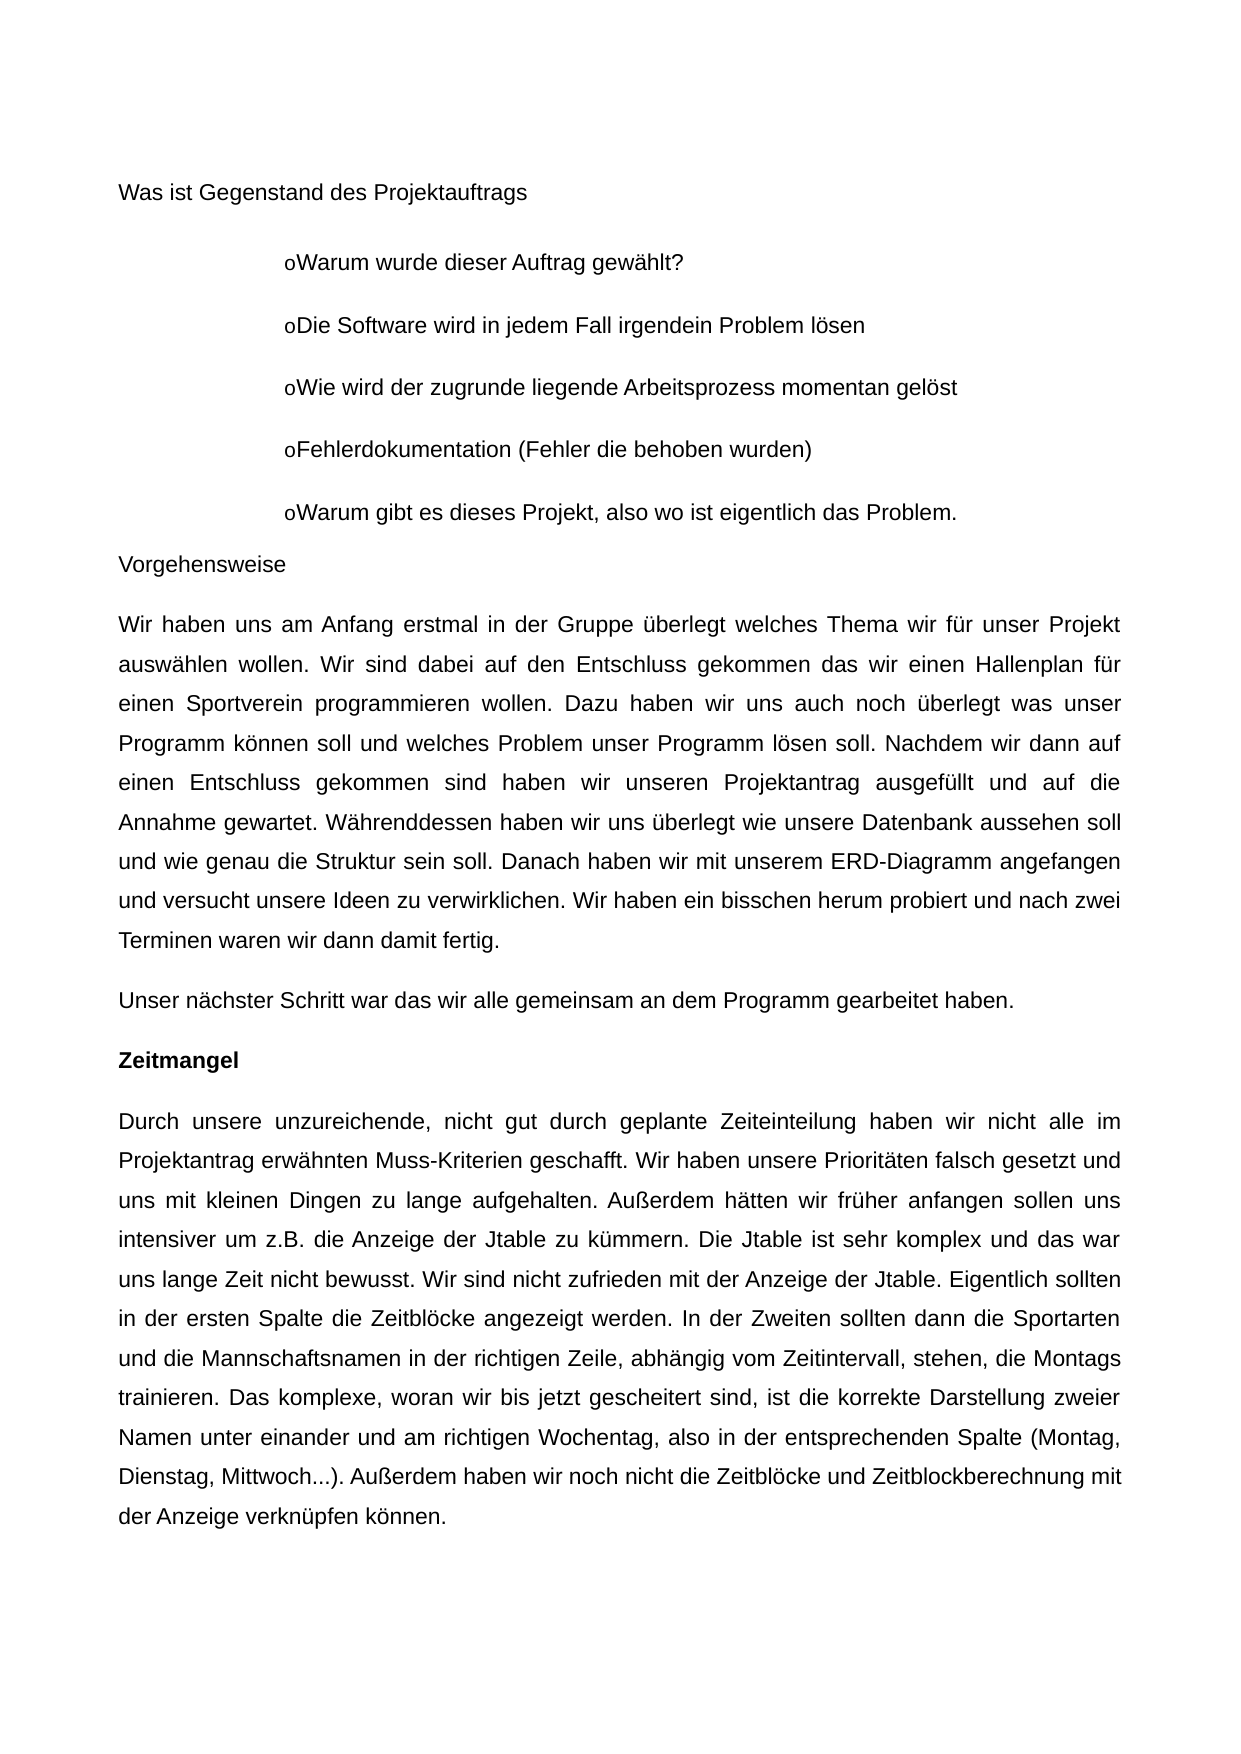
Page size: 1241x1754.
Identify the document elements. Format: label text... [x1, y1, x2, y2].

text Unser nächster Schritt war das wir alle gemeinsam an dem Programm gearbeitet haben. [118, 987, 1122, 1013]
text Zeitmangel [118, 1047, 1122, 1074]
list Die Software wird in jedem Fall irgendein Problem lösen [284, 312, 1122, 339]
text Was ist Gegenstand des Projektauftrags [118, 178, 1122, 205]
list Warum wurde dieser Auftrag gewählt? [284, 249, 1122, 277]
text Vorgehensweise [118, 551, 1122, 577]
list Fehlerdokumentation (Fehler die behoben wurden) [284, 436, 1122, 464]
text Durch unsere unzureichende, nicht gut durch geplante Zeiteinteilung haben wir nicht alle im Projektantrag erwähnten Muss-Kriterien geschafft. Wir haben unsere Prioritäten falsch gesetzt und uns mit kleinen Dingen zu lange aufgehalten. Außerdem hätten wir früher anfangen sollen uns intensiver um z.B. die Anzeige der Jtable zu kümmern. Die Jtable ist sehr komplex und das war uns lange Zeit nicht bewusst. Wir sind nicht zufrieden mit der Anzeige der Jtable. Eigentlich sollten in der ersten Spalte die Zeitblöcke angezeigt werden. In der Zweiten sollten dann die Sportarten und die Mannschaftsnamen in der richtigen Zeile, abhängig vom Zeitintervall, stehen, die Montags trainieren. Das komplexe, woran wir bis jetzt gescheitert sind, ist die korrekte Darstellung zweier Namen unter einander und am richtigen Wochentag, also in der entsprechenden Spalte (Montag, Dienstag, Mittwoch...). Außerdem haben wir noch nicht die Zeitblöcke und Zeitblockberechnung mit der Anzeige verknüpfen können. [118, 1108, 1122, 1529]
list Wie wird der zugrunde liegende Arbeitsprozess momentan gelöst [284, 374, 1122, 402]
text Wir haben uns am Anfang erstmal in der Gruppe überlegt welches Thema wir für unser Projekt auswählen wollen. Wir sind dabei auf den Entschluss gekommen das wir einen Hallenplan für einen Sportverein programmieren wollen. Dazu haben wir uns auch noch überlegt was unser Programm können soll und welches Problem unser Programm lösen soll. Nachdem wir dann auf einen Entschluss gekommen sind haben wir unseren Projektantrag ausgefüllt und auf die Annahme gewartet. Währenddessen haben wir uns überlegt wie unsere Datenbank aussehen soll und wie genau die Struktur sein soll. Danach haben wir mit unserem ERD-Diagramm angefangen und versucht unsere Ideen zu verwirklichen. Wir haben ein bisschen herum probiert und nach zwei Terminen waren wir dann damit fertig. [118, 611, 1122, 953]
list Warum gibt es dieses Projekt, also wo ist eigentlich das Problem. [284, 499, 1122, 526]
